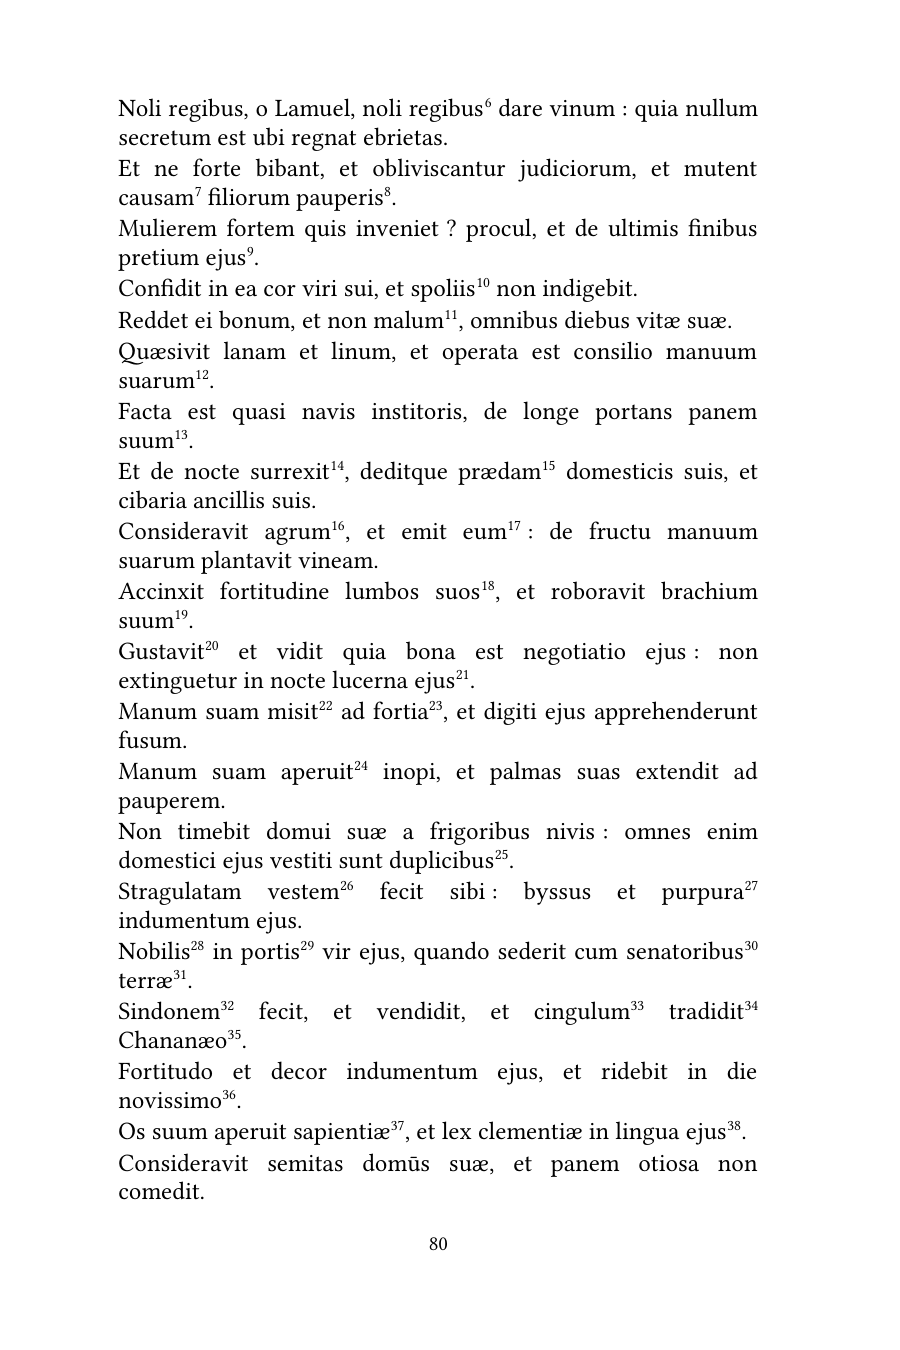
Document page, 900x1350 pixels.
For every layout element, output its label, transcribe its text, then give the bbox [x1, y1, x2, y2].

text Manum suam aperuit24 inopi, et palmas suas extendit ad pauperem. [118, 757, 758, 814]
text Et de nocte surrexit14, deditque prædam15 domesticis suis, et cibaria ancillis suis. [118, 457, 758, 514]
text Stragulatam vestem26 fecit sibi : byssus et purpura27 indumentum ejus. [118, 877, 758, 934]
text Accinxit fortitudine lumbos suos18, et roboravit brachium suum19. [118, 577, 758, 634]
text Gustavit20 et vidit quia bona est negotiatio ejus : non extinguetur in nocte lucerna ejus21. [118, 637, 758, 694]
text Fortitudo et decor indumentum ejus, et ridebit in die novissimo36. [118, 1057, 758, 1114]
text Consideravit agrum16, et emit eum17 : de fructu manuum suarum plantavit vineam. [118, 517, 758, 574]
text Confidit in ea cor viri sui, et spoliis10 non indigebit. [118, 274, 758, 303]
text Noli regibus, o Lamuel, noli regibus6 dare vinum : quia nullum secretum est ubi regnat ebrietas. [118, 94, 758, 152]
text Quæsivit lanam et linum, et operata est consilio manuum suarum12. [118, 337, 758, 394]
text Mulierem fortem quis inveniet ? procul, et de ultimis finibus pretium ejus9. [118, 214, 758, 272]
text Manum suam misit22 ad fortia23, et digiti ejus apprehenderunt fusum. [118, 697, 758, 754]
text Non timebit domui suæ a frigoribus nivis : omnes enim domestici ejus vestiti sunt duplicibus25. [118, 817, 758, 874]
text Reddet ei bonum, et non malum11, omnibus diebus vitæ suæ. [118, 306, 758, 334]
text Consideravit semitas domūs suæ, et panem otiosa non comedit. [118, 1149, 758, 1206]
text Et ne forte bibant, et obliviscantur judiciorum, et mutent causam7 filiorum pauperis8. [118, 154, 758, 212]
text Nobilis28 in portis29 vir ejus, quando sederit cum senatoribus30 terræ31. [118, 937, 758, 994]
text Sindonem32 fecit, et vendidit, et cingulum33 tradidit34 Chananæo35. [118, 997, 758, 1054]
text Facta est quasi navis institoris, de longe portans panem suum13. [118, 397, 758, 454]
text Os suum aperuit sapientiæ37, et lex clementiæ in lingua ejus38. [118, 1117, 758, 1146]
